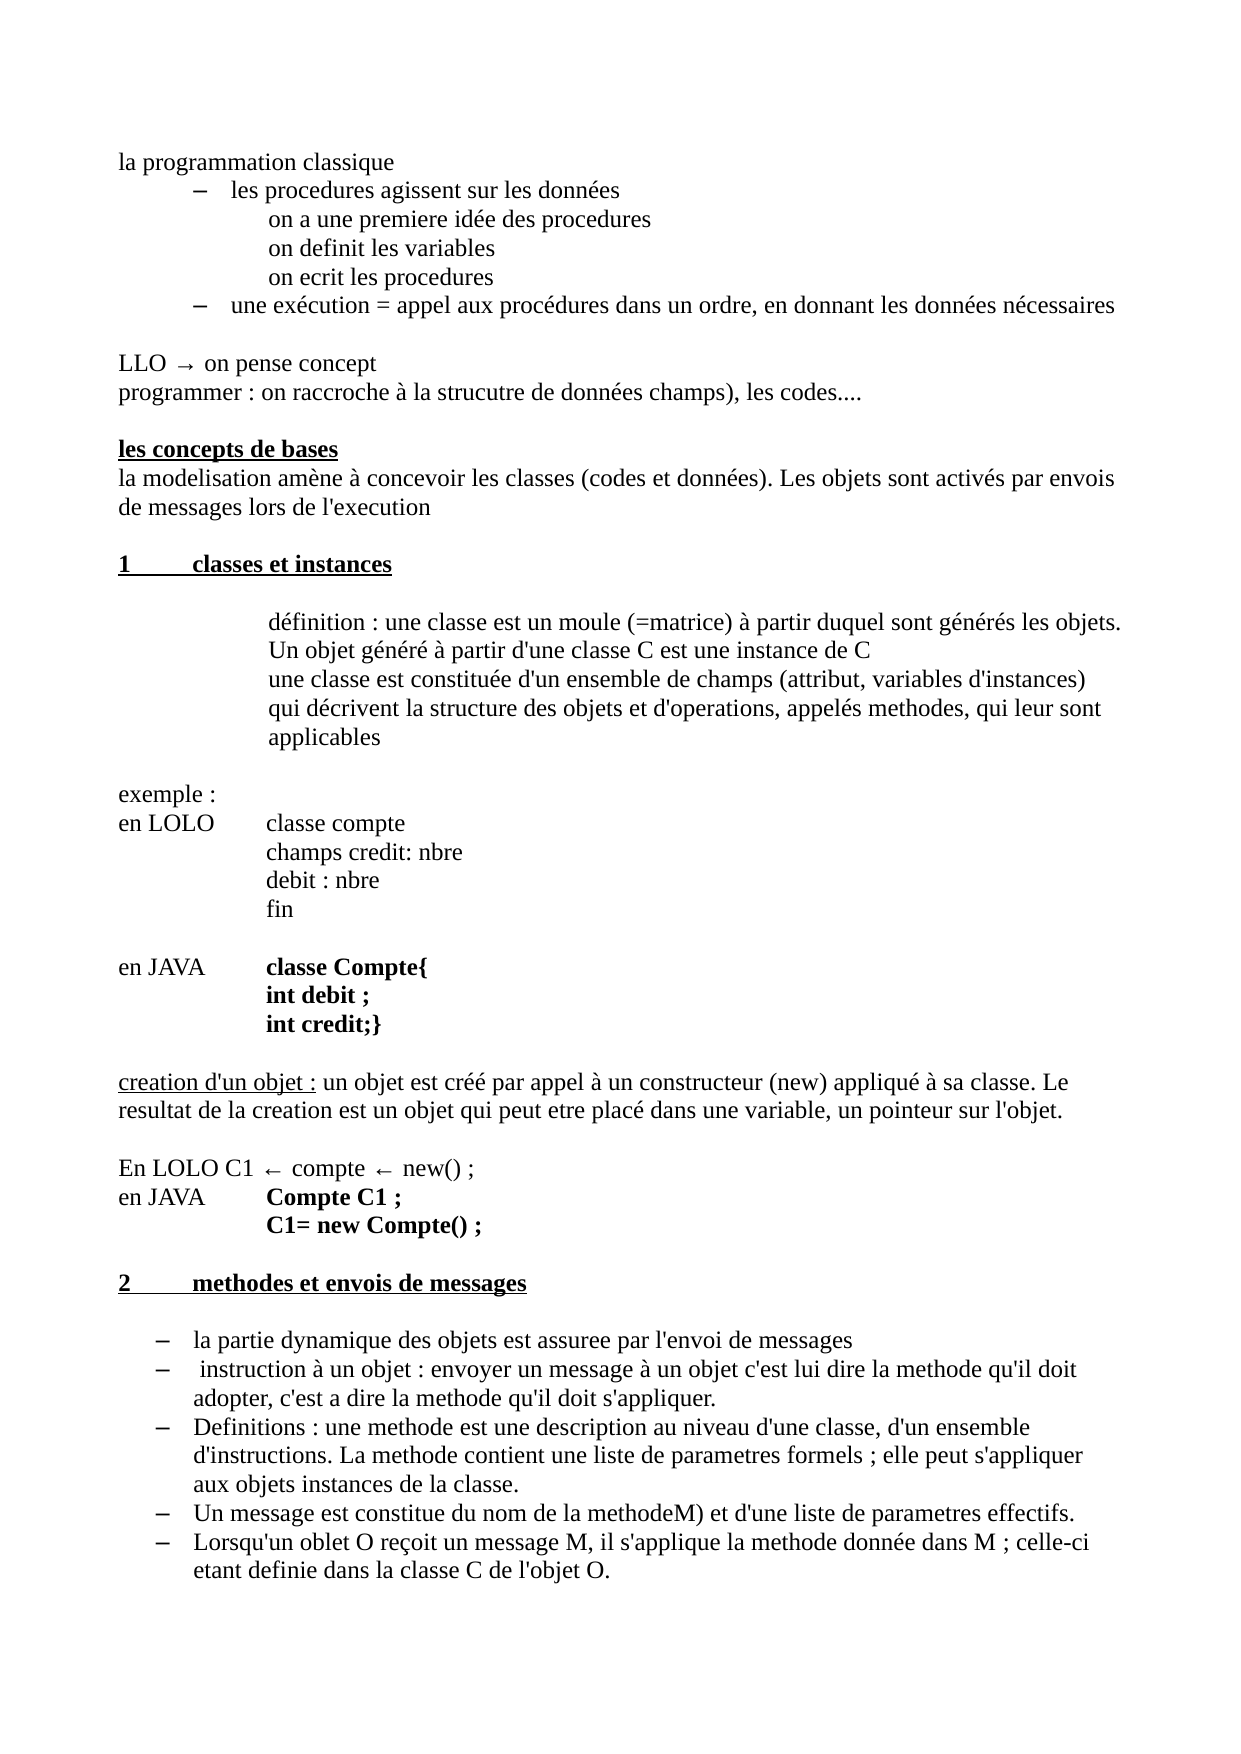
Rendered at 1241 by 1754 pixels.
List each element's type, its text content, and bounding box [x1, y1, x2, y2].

text fin [118, 894, 1122, 923]
text champs credit: nbre [118, 837, 1122, 866]
text 1 classes et instances [118, 549, 1122, 578]
text programmer : on raccroche à la strucutre de données champs), les codes.... [118, 377, 1122, 406]
text en JAVA classe Compte{ [118, 952, 1122, 981]
list définition : une classe est un moule (=matrice) à partir duquel sont générés les objets. [231, 607, 1122, 636]
text en LOLO classe compte [118, 808, 1122, 837]
text en JAVA Compte C1 ; [118, 1182, 1122, 1211]
list on definit les variables [231, 233, 1122, 262]
list la partie dynamique des objets est assuree par l'envoi de messages [156, 1326, 1122, 1354]
list les procedures agissent sur les données [193, 176, 1122, 204]
text int debit ; [118, 981, 1122, 1009]
text int credit;} [118, 1009, 1122, 1038]
list Definitions : une methode est une description au niveau d'une classe, d'un ensemble d'instructions. La methode contient une liste de parametres formels ; elle peut s'appliquer aux objets instances de la classe. [156, 1412, 1122, 1498]
text la modelisation amène à concevoir les classes (codes et données). Les objets sont activés par envois de messages lors de l'execution [118, 463, 1122, 521]
text exemple : [118, 779, 1122, 808]
list on a une premiere idée des procedures [231, 204, 1122, 233]
text debit : nbre [118, 866, 1122, 894]
list Lorsqu'un oblet O reçoit un message M, il s'applique la methode donnée dans M ; celle-ci etant definie dans la classe C de l'objet O. [156, 1527, 1122, 1584]
list Un objet généré à partir d'une classe C est une instance de C [231, 636, 1122, 664]
text la programmation classique [118, 147, 1122, 176]
list une classe est constituée d'un ensemble de champs (attribut, variables d'instances) qui décrivent la structure des objets et d'operations, appelés methodes, qui leur sont applicables [231, 664, 1122, 751]
text LLO → on pense concept [118, 348, 1122, 377]
text creation d'un objet : un objet est créé par appel à un constructeur (new) appliqué à sa classe. Le resultat de la creation est un objet qui peut etre placé dans une variable, un pointeur sur l'objet. [118, 1067, 1122, 1124]
list Un message est constitue du nom de la methodeM) et d'une liste de parametres effectifs. [156, 1498, 1122, 1527]
list instruction à un objet : envoyer un message à un objet c'est lui dire la methode qu'il doit adopter, c'est a dire la methode qu'il doit s'appliquer. [156, 1354, 1122, 1412]
text C1= new Compte() ; [118, 1211, 1122, 1239]
list une exécution = appel aux procédures dans un ordre, en donnant les données nécessaires [193, 291, 1122, 319]
list on ecrit les procedures [231, 262, 1122, 291]
text En LOLO C1 ← compte ← new() ; [118, 1153, 1122, 1182]
text les concepts de bases [118, 434, 1122, 463]
text 2 methodes et envois de messages [118, 1268, 1122, 1297]
